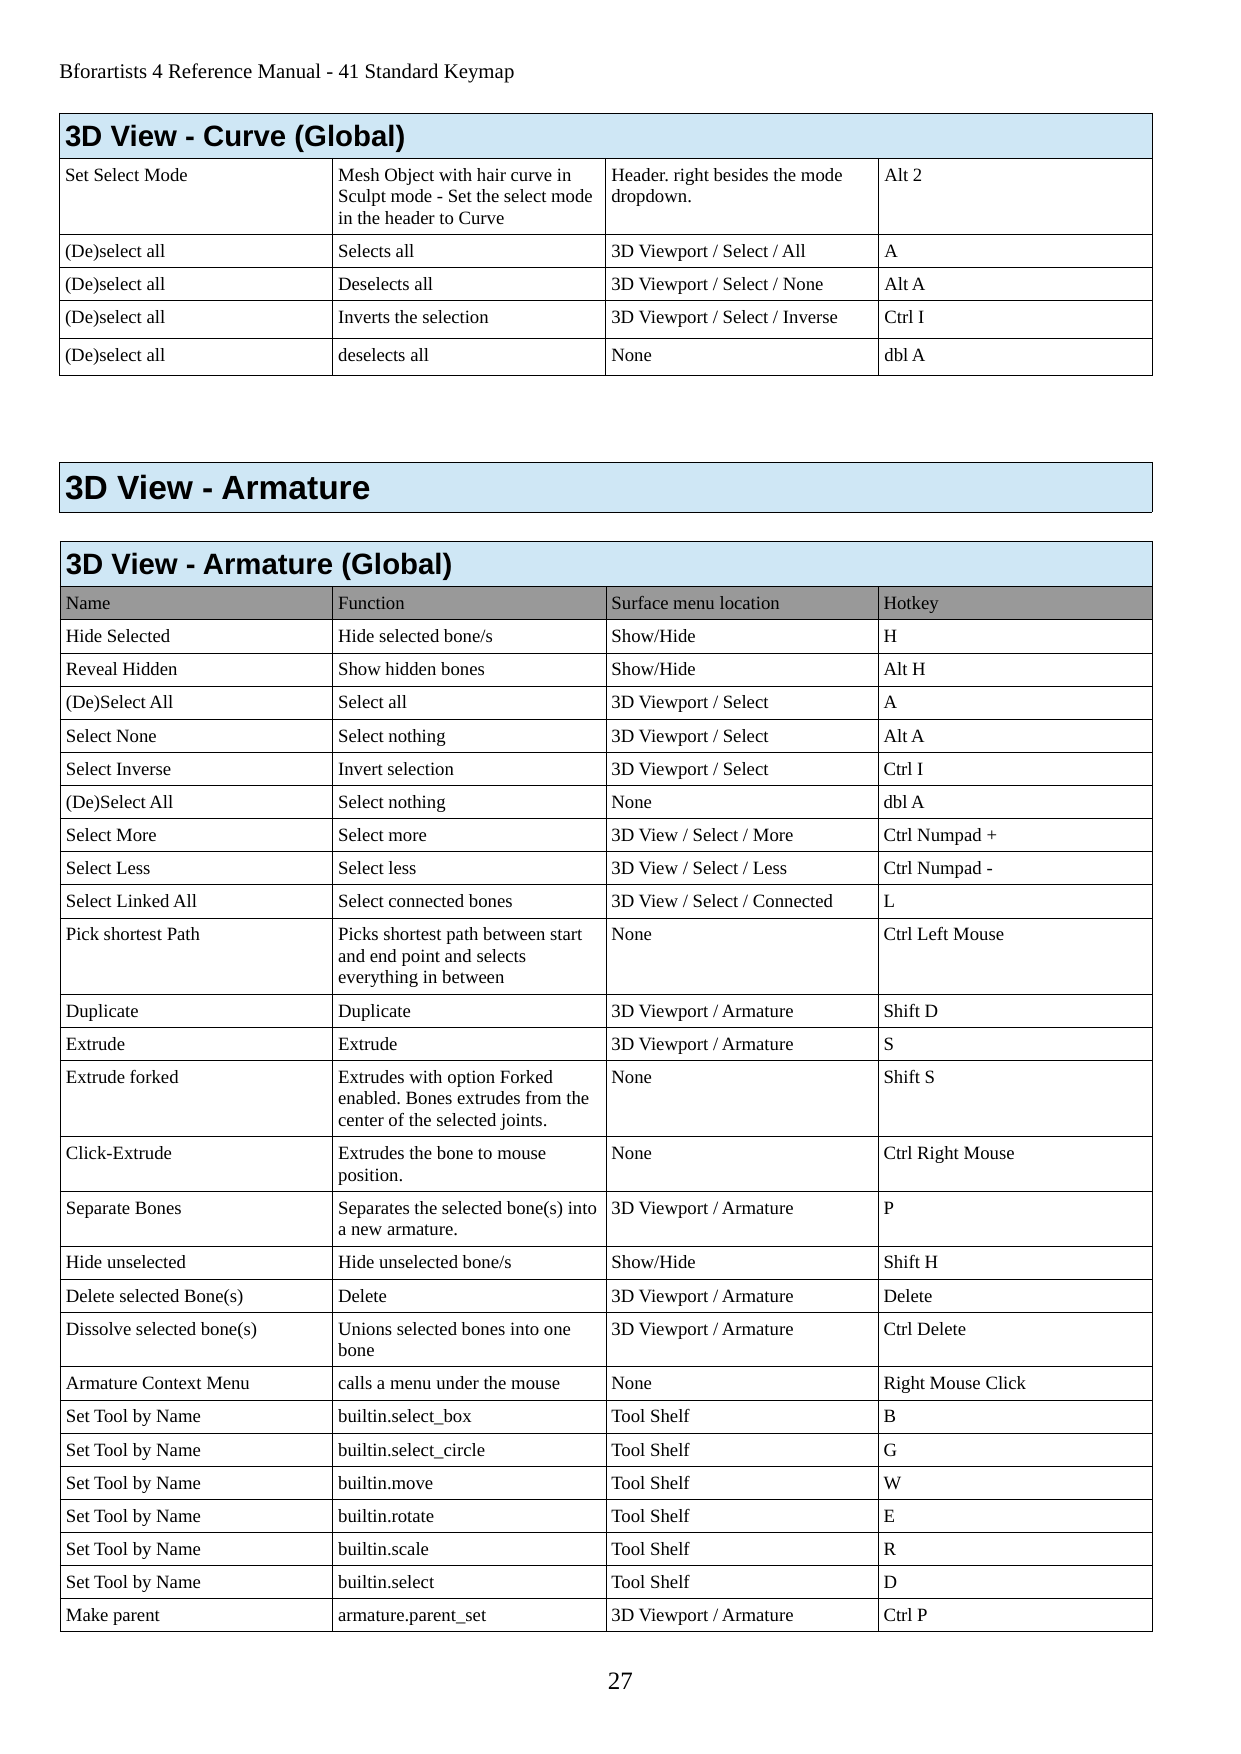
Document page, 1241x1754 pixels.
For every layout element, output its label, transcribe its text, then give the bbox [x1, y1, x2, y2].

table_cell None [606, 339, 878, 375]
table_cell 3D Viewport / Armature [607, 1280, 878, 1312]
table_cell Select nothing [333, 720, 606, 752]
table_cell Picks shortest path between start and end point and selects everything in between [333, 919, 606, 994]
table_cell Click-Extrude [61, 1137, 332, 1191]
table_cell Select None [61, 720, 332, 752]
table_cell Set Tool by Name [61, 1533, 332, 1565]
table_cell None [607, 786, 878, 818]
table_cell Mesh Object with hair curve in Sculpt mode - Set the select mode in the header to Curve [333, 159, 605, 234]
table_cell Delete selected Bone(s) [61, 1280, 332, 1312]
table_cell Reveal Hidden [61, 654, 332, 686]
table_cell 3D Viewport / Select / All [606, 235, 878, 267]
table_cell Shift H [879, 1247, 1152, 1279]
table_cell A [879, 235, 1152, 267]
table_cell Select Inverse [61, 753, 332, 785]
table_cell Ctrl Numpad + [879, 819, 1152, 851]
table_cell S [879, 1028, 1152, 1060]
table_cell 3D Viewport / Armature [607, 995, 878, 1027]
table_cell (De)select all [60, 339, 332, 375]
table_cell Show/Hide [607, 1247, 878, 1279]
table_cell Alt 2 [879, 159, 1152, 234]
table_cell Hotkey [879, 587, 1152, 619]
table_cell Function [333, 587, 606, 619]
table_cell Deselects all [333, 268, 605, 300]
table_cell (De)select all [60, 235, 332, 267]
table_cell Hide selected bone/s [333, 620, 606, 652]
table_cell R [879, 1533, 1152, 1565]
table_cell Set Tool by Name [61, 1566, 332, 1598]
table_cell D [879, 1566, 1152, 1598]
table_cell (De)Select All [61, 786, 332, 818]
table_cell Armature Context Menu [61, 1367, 332, 1399]
table_cell Dissolve selected bone(s) [61, 1313, 332, 1366]
table_cell builtin.move [333, 1467, 606, 1499]
table_cell Separates the selected bone(s) into a new armature. [333, 1192, 606, 1246]
table_cell Header. right besides the mode dropdown. [606, 159, 878, 234]
table_cell Ctrl I [879, 301, 1152, 338]
table_cell E [879, 1500, 1152, 1532]
table_cell Tool Shelf [607, 1566, 878, 1598]
table_cell Tool Shelf [607, 1500, 878, 1532]
table_cell Delete [333, 1280, 606, 1312]
table_cell 3D Viewport / Armature [607, 1028, 878, 1060]
table_cell Set Tool by Name [61, 1401, 332, 1433]
table_cell Alt H [879, 654, 1152, 686]
table_cell 3D Viewport / Armature [607, 1313, 878, 1366]
table_cell A [879, 687, 1152, 719]
table_cell Unions selected bones into one bone [333, 1313, 606, 1366]
table_cell Tool Shelf [607, 1467, 878, 1499]
table_cell Selects all [333, 235, 605, 267]
table_cell None [607, 1061, 878, 1136]
table_cell Ctrl Left Mouse [879, 919, 1152, 994]
table_cell 3D Viewport / Select [607, 720, 878, 752]
table_cell Tool Shelf [607, 1401, 878, 1433]
table_cell Delete [879, 1280, 1152, 1312]
table_cell None [607, 1137, 878, 1191]
table_cell Set Tool by Name [61, 1434, 332, 1466]
table_cell builtin.select_circle [333, 1434, 606, 1466]
table_cell Ctrl Numpad - [879, 852, 1152, 884]
table_cell 3D Viewport / Select [607, 753, 878, 785]
table_cell (De)Select All [61, 687, 332, 719]
table_cell dbl A [879, 786, 1152, 818]
table_cell G [879, 1434, 1152, 1466]
table_cell builtin.scale [333, 1533, 606, 1565]
table_cell Right Mouse Click [879, 1367, 1152, 1399]
table_cell Show hidden bones [333, 654, 606, 686]
table_cell None [607, 919, 878, 994]
table_cell Invert selection [333, 753, 606, 785]
table_cell Select Less [61, 852, 332, 884]
table_cell builtin.select [333, 1566, 606, 1598]
table_cell Ctrl I [879, 753, 1152, 785]
table_cell Hide unselected [61, 1247, 332, 1279]
table_cell Name [61, 587, 332, 619]
table_cell Duplicate [333, 995, 606, 1027]
table_cell Select connected bones [333, 885, 606, 917]
table_cell Ctrl Delete [879, 1313, 1152, 1366]
table_cell 3D Viewport / Select / Inverse [606, 301, 878, 338]
table_cell 3D Viewport / Select [607, 687, 878, 719]
table_cell Separate Bones [61, 1192, 332, 1246]
table_cell dbl A [879, 339, 1152, 375]
table_cell Show/Hide [607, 654, 878, 686]
table_cell 3D Viewport / Armature [607, 1192, 878, 1246]
table_cell 3D View / Select / Connected [607, 885, 878, 917]
table_cell armature.parent_set [333, 1599, 606, 1631]
table_cell Select all [333, 687, 606, 719]
table_header 3D View - Armature (Global) [61, 542, 1152, 586]
table_header 3D View - Curve (Global) [60, 114, 1152, 158]
table_cell L [879, 885, 1152, 917]
table_cell Set Tool by Name [61, 1500, 332, 1532]
table_cell builtin.select_box [333, 1401, 606, 1433]
table_cell Select More [61, 819, 332, 851]
table_cell Hide unselected bone/s [333, 1247, 606, 1279]
table_cell Extrude [333, 1028, 606, 1060]
table_cell Alt A [879, 268, 1152, 300]
table_cell Show/Hide [607, 620, 878, 652]
table_cell Select more [333, 819, 606, 851]
table_cell Alt A [879, 720, 1152, 752]
table_cell Select nothing [333, 786, 606, 818]
table_cell Tool Shelf [607, 1434, 878, 1466]
table_cell Duplicate [61, 995, 332, 1027]
table_cell Extrude forked [61, 1061, 332, 1136]
table_cell deselects all [333, 339, 605, 375]
table_cell Extrude [61, 1028, 332, 1060]
table_cell Shift S [879, 1061, 1152, 1136]
table_cell P [879, 1192, 1152, 1246]
table_header 3D View - Armature [60, 463, 1152, 512]
table_cell Select Linked All [61, 885, 332, 917]
table_cell Shift D [879, 995, 1152, 1027]
table_cell Inverts the selection [333, 301, 605, 338]
table_cell builtin.rotate [333, 1500, 606, 1532]
table_cell 3D View / Select / More [607, 819, 878, 851]
table_cell Pick shortest Path [61, 919, 332, 994]
table_cell Select less [333, 852, 606, 884]
table_cell 3D View / Select / Less [607, 852, 878, 884]
table_cell Tool Shelf [607, 1533, 878, 1565]
table_cell Make parent [61, 1599, 332, 1631]
table_cell 3D Viewport / Armature [607, 1599, 878, 1631]
table_cell calls a menu under the mouse [333, 1367, 606, 1399]
table_cell Set Tool by Name [61, 1467, 332, 1499]
table_cell Ctrl P [879, 1599, 1152, 1631]
table_cell Surface menu location [607, 587, 878, 619]
table_cell Hide Selected [61, 620, 332, 652]
table_cell Extrudes the bone to mouse position. [333, 1137, 606, 1191]
table_cell 3D Viewport / Select / None [606, 268, 878, 300]
table_cell Extrudes with option Forked enabled. Bones extrudes from the center of the selected joints. [333, 1061, 606, 1136]
table_cell Ctrl Right Mouse [879, 1137, 1152, 1191]
table_cell (De)select all [60, 268, 332, 300]
table_cell (De)select all [60, 301, 332, 338]
table_cell Set Select Mode [60, 159, 332, 234]
table_cell None [607, 1367, 878, 1399]
table_cell H [879, 620, 1152, 652]
table_cell W [879, 1467, 1152, 1499]
table_cell B [879, 1401, 1152, 1433]
